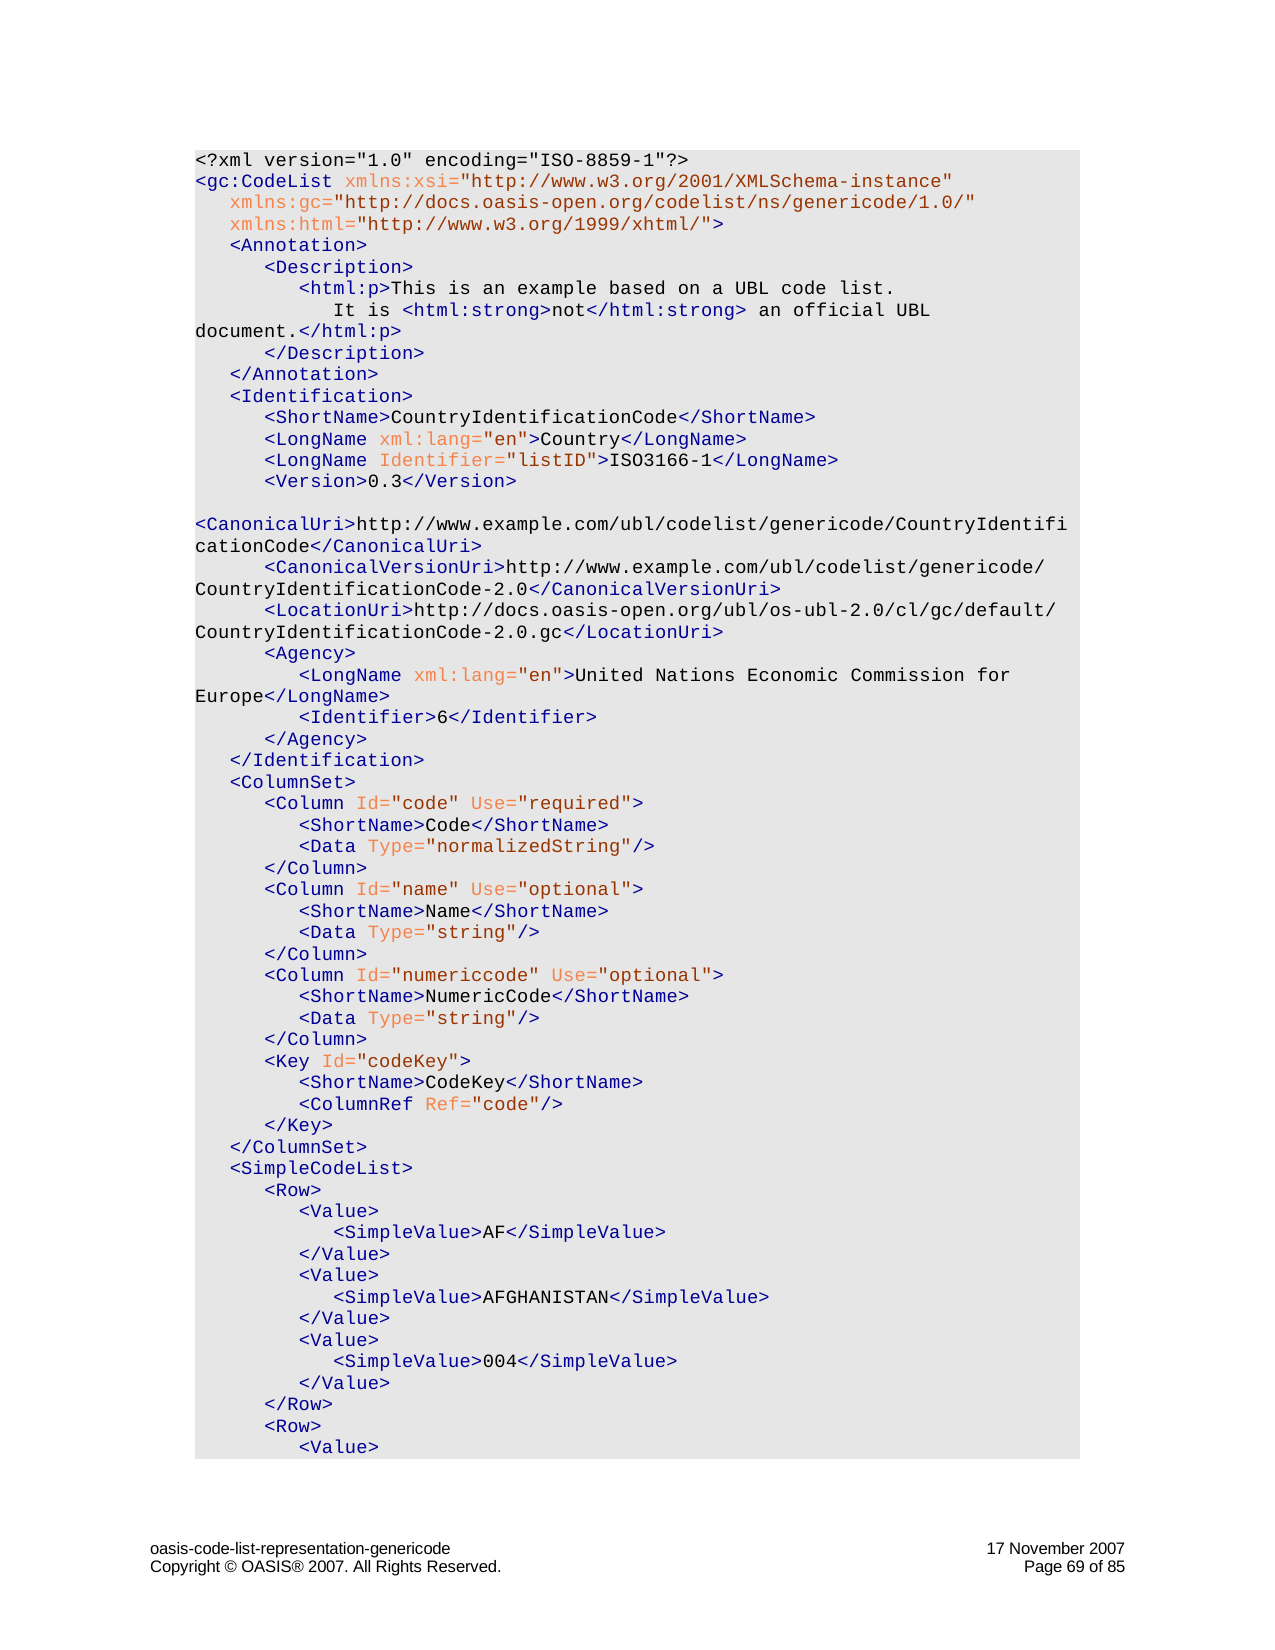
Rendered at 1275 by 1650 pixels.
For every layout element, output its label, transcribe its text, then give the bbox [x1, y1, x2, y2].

text <?xml version="1.0" encoding="ISO-8859-1"?> [195, 150, 1080, 171]
text <SimpleCodeList> [195, 1158, 1080, 1180]
text </Identification> [195, 751, 1080, 772]
text It is <html:strong>not</html:strong> an official UBL document.</html:p> [195, 300, 1080, 343]
text <Row> [195, 1180, 1080, 1201]
text <LongName xml:lang="en">Country</LongName> [195, 429, 1080, 450]
text <ShortName>NumericCode</ShortName> [195, 987, 1080, 1008]
text </Value> [195, 1244, 1080, 1266]
text </Row> [195, 1394, 1080, 1416]
text xmlns:html="http://www.w3.org/1999/xhtml/"> [195, 214, 1080, 236]
text <ColumnSet> [195, 772, 1080, 794]
text <Data Type="string"/> [195, 1008, 1080, 1030]
text <Value> [195, 1201, 1080, 1223]
text </Column> [195, 944, 1080, 965]
text <Key Id="codeKey"> [195, 1051, 1080, 1073]
text <Value> [195, 1330, 1080, 1352]
text </ColumnSet> [195, 1137, 1080, 1158]
text <ShortName>CodeKey</ShortName> [195, 1073, 1080, 1094]
text <CanonicalUri>http://www.example.com/ubl/codelist/genericode/CountryIdentificationCode</CanonicalUri> [195, 493, 1080, 558]
text <Version>0.3</Version> [195, 472, 1080, 493]
text xmlns:gc="http://docs.oasis-open.org/codelist/ns/genericode/1.0/" [195, 193, 1080, 214]
text </Annotation> [195, 364, 1080, 386]
text <ShortName>CountryIdentificationCode</ShortName> [195, 407, 1080, 429]
text </Column> [195, 1030, 1080, 1051]
text <Value> [195, 1437, 1080, 1459]
text <LongName Identifier="listID">ISO3166-1</LongName> [195, 450, 1080, 472]
text <Column Id="code" Use="required"> [195, 794, 1080, 815]
text </Value> [195, 1373, 1080, 1394]
text <CanonicalVersionUri>http://www.example.com/ubl/codelist/genericode/CountryIdentificationCode-2.0</CanonicalVersionUri> [195, 558, 1080, 601]
text <LocationUri>http://docs.oasis-open.org/ubl/os-ubl-2.0/cl/gc/default/CountryIdentificationCode-2.0.gc</LocationUri> [195, 601, 1080, 643]
text <Identification> [195, 386, 1080, 407]
text <ShortName>Name</ShortName> [195, 901, 1080, 922]
text <ColumnRef Ref="code"/> [195, 1094, 1080, 1116]
text <LongName xml:lang="en">United Nations Economic Commission for Europe</LongName> [195, 665, 1080, 708]
text </Key> [195, 1116, 1080, 1137]
text <SimpleValue>AFGHANISTAN</SimpleValue> [195, 1287, 1080, 1309]
text <Value> [195, 1266, 1080, 1287]
text </Description> [195, 343, 1080, 364]
text <html:p>This is an example based on a UBL code list. [195, 279, 1080, 300]
text <Annotation> [195, 236, 1080, 257]
text <gc:CodeList xmlns:xsi="http://www.w3.org/2001/XMLSchema-instance" [195, 171, 1080, 193]
text <Description> [195, 257, 1080, 279]
text </Column> [195, 858, 1080, 879]
text <Column Id="numericcode" Use="optional"> [195, 965, 1080, 987]
text </Value> [195, 1309, 1080, 1330]
text </Agency> [195, 729, 1080, 751]
text <Row> [195, 1416, 1080, 1437]
text <SimpleValue>004</SimpleValue> [195, 1352, 1080, 1373]
text <ShortName>Code</ShortName> [195, 815, 1080, 837]
text <Agency> [195, 643, 1080, 665]
text <Identifier>6</Identifier> [195, 708, 1080, 729]
text <Data Type="normalizedString"/> [195, 837, 1080, 858]
text <Data Type="string"/> [195, 922, 1080, 944]
text <Column Id="name" Use="optional"> [195, 879, 1080, 901]
text <SimpleValue>AF</SimpleValue> [195, 1223, 1080, 1244]
